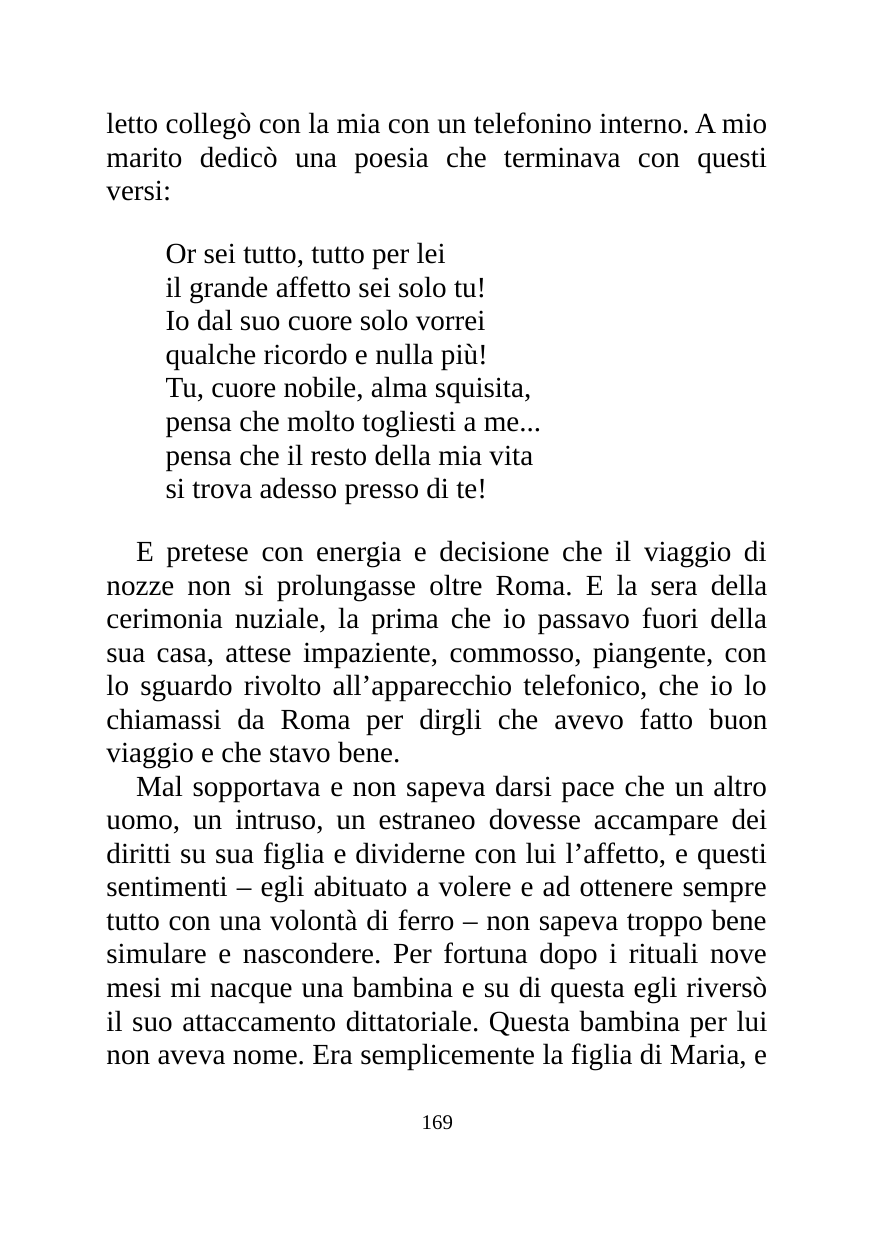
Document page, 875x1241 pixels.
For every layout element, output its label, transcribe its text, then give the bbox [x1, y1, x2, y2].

text Mal sopportava e non sapeva darsi pace che un altro uomo, un intruso, un estraneo dovesse accampare dei diritti su sua figlia e dividerne con lui l’affetto, e questi sentimenti – egli abituato a volere e ad ottenere sempre tutto con una volontà di ferro – non sapeva troppo bene simulare e nascondere. Per fortuna dopo i rituali nove mesi mi nacque una bambina e su di questa egli riversò il suo attaccamento dittatoriale. Questa bambina per lui non aveva nome. Era semplicemente la figlia di Maria, e [106, 769, 768, 1071]
text letto collegò con la mia con un telefonino interno. A mio marito dedicò una poesia che terminava con questi versi: [106, 106, 768, 207]
text Or sei tutto, tutto per lei il grande affetto sei solo tu! Io dal suo cuore solo vorrei qualche ricordo e nulla più! Tu, cuore nobile, alma squisita, pensa che molto togliesti a me... pensa che il resto della mia vita si trova adesso presso di te! [165, 236, 768, 505]
text E pretese con energia e decisione che il viaggio di nozze non si prolungasse oltre Roma. E la sera della cerimonia nuziale, la prima che io passavo fuori della sua casa, attese impaziente, commosso, piangente, con lo sguardo rivolto all’apparecchio telefonico, che io lo chiamassi da Roma per dirgli che avevo fatto buon viaggio e che stavo bene. [106, 534, 768, 769]
